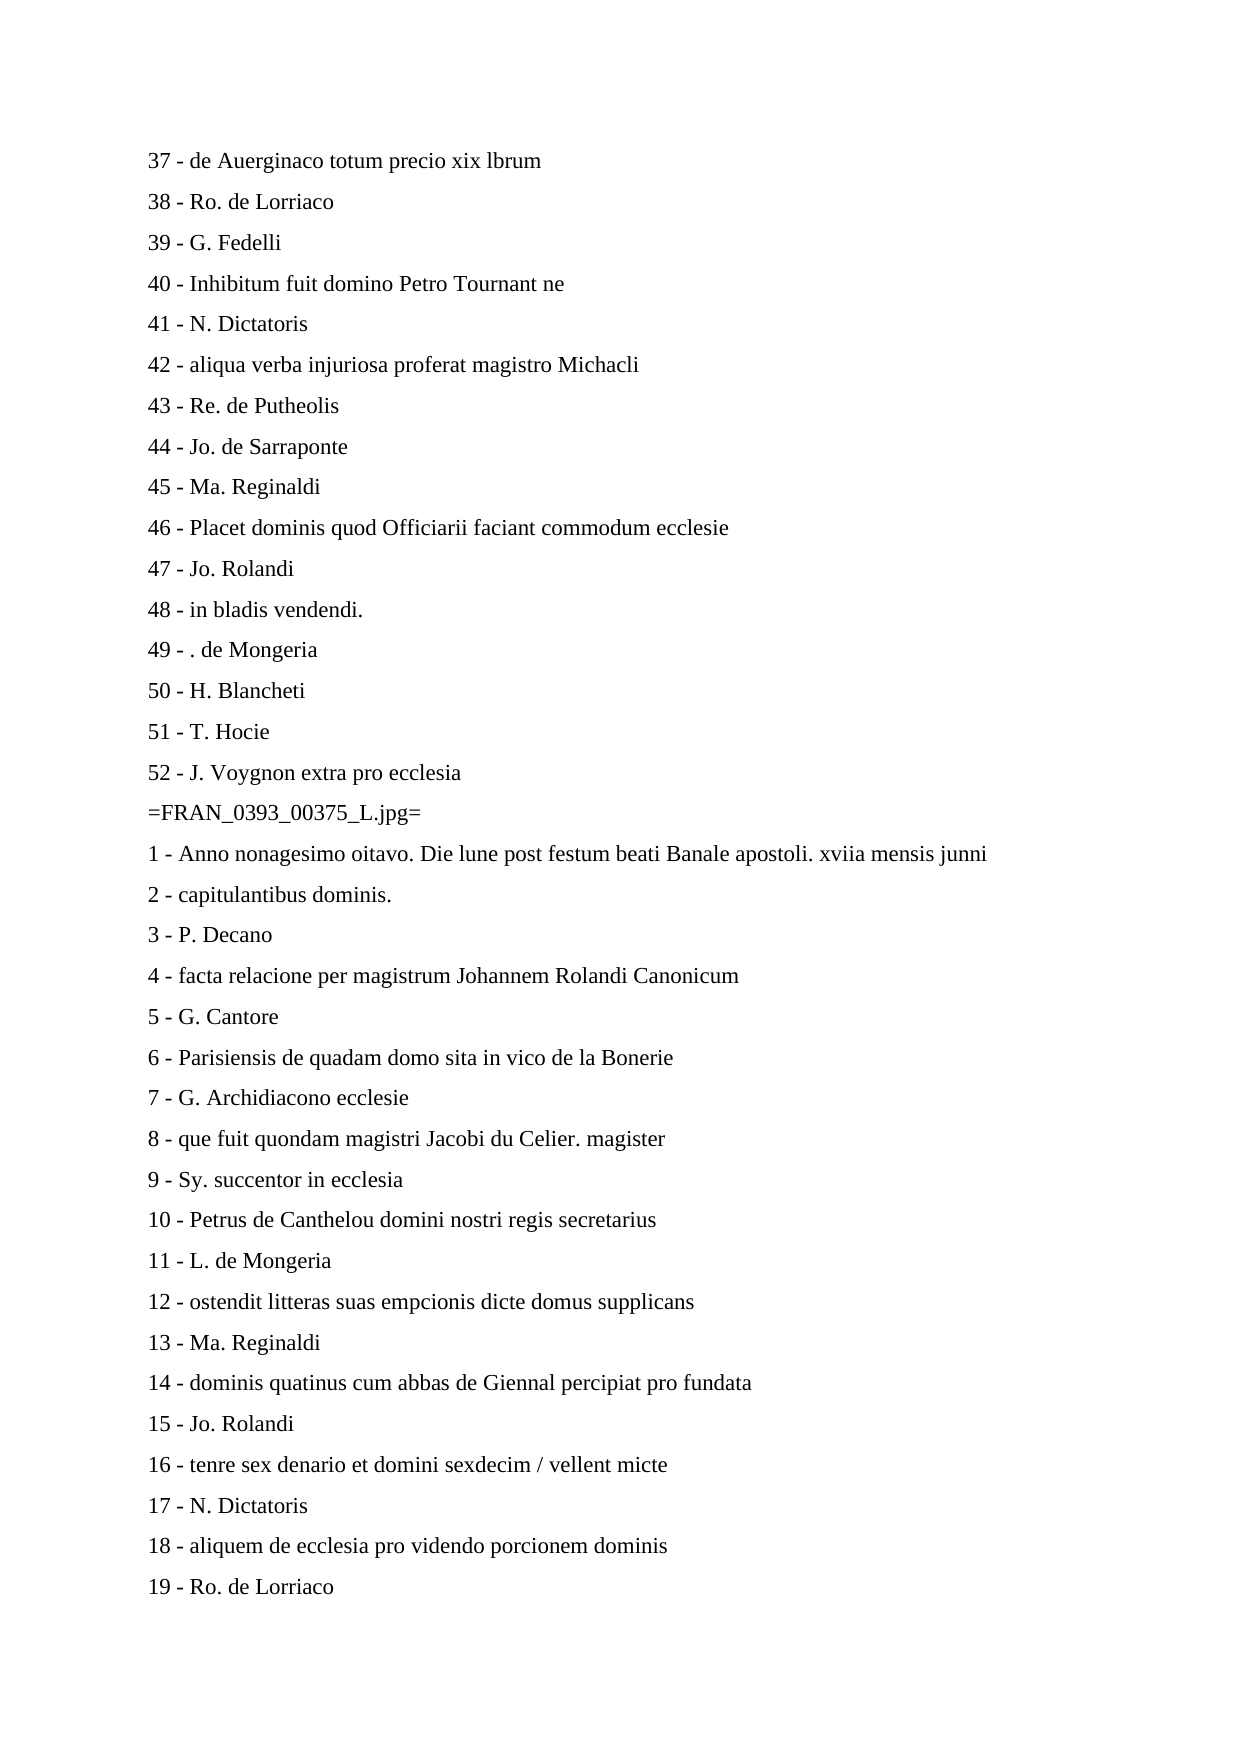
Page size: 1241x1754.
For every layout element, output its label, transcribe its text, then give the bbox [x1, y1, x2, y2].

text 18 - aliquem de ecclesia pro videndo porcionem dominis [148, 1532, 1093, 1559]
text 7 - G. Archidiacono ecclesie [148, 1084, 1093, 1111]
text 48 - in bladis vendendi. [148, 596, 1093, 622]
text 42 - aliqua verba injuriosa proferat magistro Michacli [148, 351, 1093, 378]
text 5 - G. Cantore [148, 1003, 1093, 1029]
text 6 - Parisiensis de quadam domo sita in vico de la Bonerie [148, 1044, 1093, 1070]
text 9 - Sy. succentor in ecclesia [148, 1166, 1093, 1192]
text 17 - N. Dictatoris [148, 1492, 1093, 1518]
text 12 - ostendit litteras suas empcionis dicte domus supplicans [148, 1288, 1093, 1314]
text 49 - . de Mongeria [148, 636, 1093, 663]
text 47 - Jo. Rolandi [148, 555, 1093, 581]
text 11 - L. de Mongeria [148, 1247, 1093, 1274]
text 1 - Anno nonagesimo oitavo. Die lune post festum beati Banale apostoli. xviia mensis junni [148, 840, 1093, 866]
text 52 - J. Voygnon extra pro ecclesia [148, 758, 1093, 785]
text 38 - Ro. de Lorriaco [148, 188, 1093, 215]
text 41 - N. Dictatoris [148, 311, 1093, 337]
text 14 - dominis quatinus cum abbas de Giennal percipiat pro fundata [148, 1369, 1093, 1396]
text 51 - T. Hocie [148, 718, 1093, 744]
text 10 - Petrus de Canthelou domini nostri regis secretarius [148, 1207, 1093, 1233]
text 15 - Jo. Rolandi [148, 1410, 1093, 1437]
text 43 - Re. de Putheolis [148, 392, 1093, 418]
text 45 - Ma. Reginaldi [148, 473, 1093, 500]
text 19 - Ro. de Lorriaco [148, 1573, 1093, 1599]
text =FRAN_0393_00375_L.jpg= [148, 799, 1093, 826]
text 37 - de Auerginaco totum precio xix lbrum [148, 148, 1093, 174]
text 8 - que fuit quondam magistri Jacobi du Celier. magister [148, 1125, 1093, 1151]
text 2 - capitulantibus dominis. [148, 881, 1093, 907]
text 50 - H. Blancheti [148, 677, 1093, 703]
text 13 - Ma. Reginaldi [148, 1329, 1093, 1355]
text 46 - Placet dominis quod Officiarii faciant commodum ecclesie [148, 514, 1093, 541]
text 16 - tenre sex denario et domini sexdecim / vellent micte [148, 1451, 1093, 1477]
text 3 - P. Decano [148, 921, 1093, 948]
text 44 - Jo. de Sarraponte [148, 433, 1093, 459]
text 4 - facta relacione per magistrum Johannem Rolandi Canonicum [148, 962, 1093, 988]
text 40 - Inhibitum fuit domino Petro Tournant ne [148, 270, 1093, 296]
text 39 - G. Fedelli [148, 229, 1093, 255]
